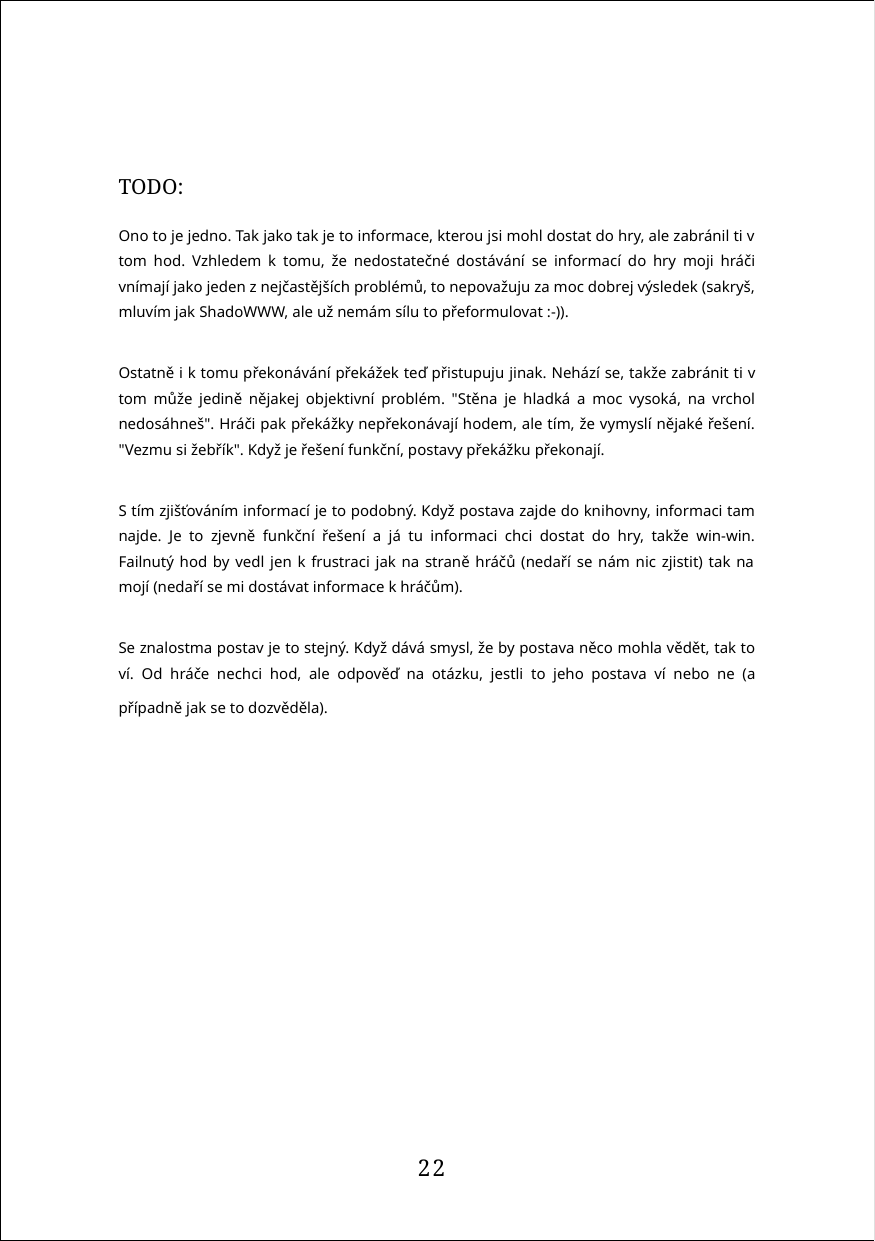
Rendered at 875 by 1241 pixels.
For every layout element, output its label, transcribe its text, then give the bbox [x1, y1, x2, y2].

text TODO: [118, 172, 756, 200]
text Ono to je jedno. Tak jako tak je to informace, kterou jsi mohl dostat do hry, ale zabránil ti v tom hod. Vzhledem k tomu, že nedostatečné dostávání se informací do hry moji hráči vnímají jako jeden z nejčastějších problémů, to nepovažuju za moc dobrej výsledek (sakryš, mluvím jak ShadoWWW, ale už nemám sílu to přeformulovat :-)). Ostatně i k tomu překonávání překážek teď přistupuju jinak. Nehází se, takže zabránit ti v tom může jedině nějakej objektivní problém. "Stěna je hladká a moc vysoká, na vrchol nedosáhneš". Hráči pak překážky nepřekonávají hodem, ale tím, že vymyslí nějaké řešení. "Vezmu si žebřík". Když je řešení funkční, postavy překážku překonají. S tím zjišťováním informací je to podobný. Když postava zajde do knihovny, informaci tam najde. Je to zjevně funkční řešení a já tu informaci chci dostat do hry, takže win-win. Failnutý hod by vedl jen k frustraci jak na straně hráčů (nedaří se nám nic zjistit) tak na mojí (nedaří se mi dostávat informace k hráčům). Se znalostma postav je to stejný. Když dává smysl, že by postava něco mohla vědět, tak to ví. Od hráče nechci hod, ale odpověď na otázku, jestli to jeho postava ví nebo ne (a případně jak se to dozvěděla). [118, 225, 756, 719]
